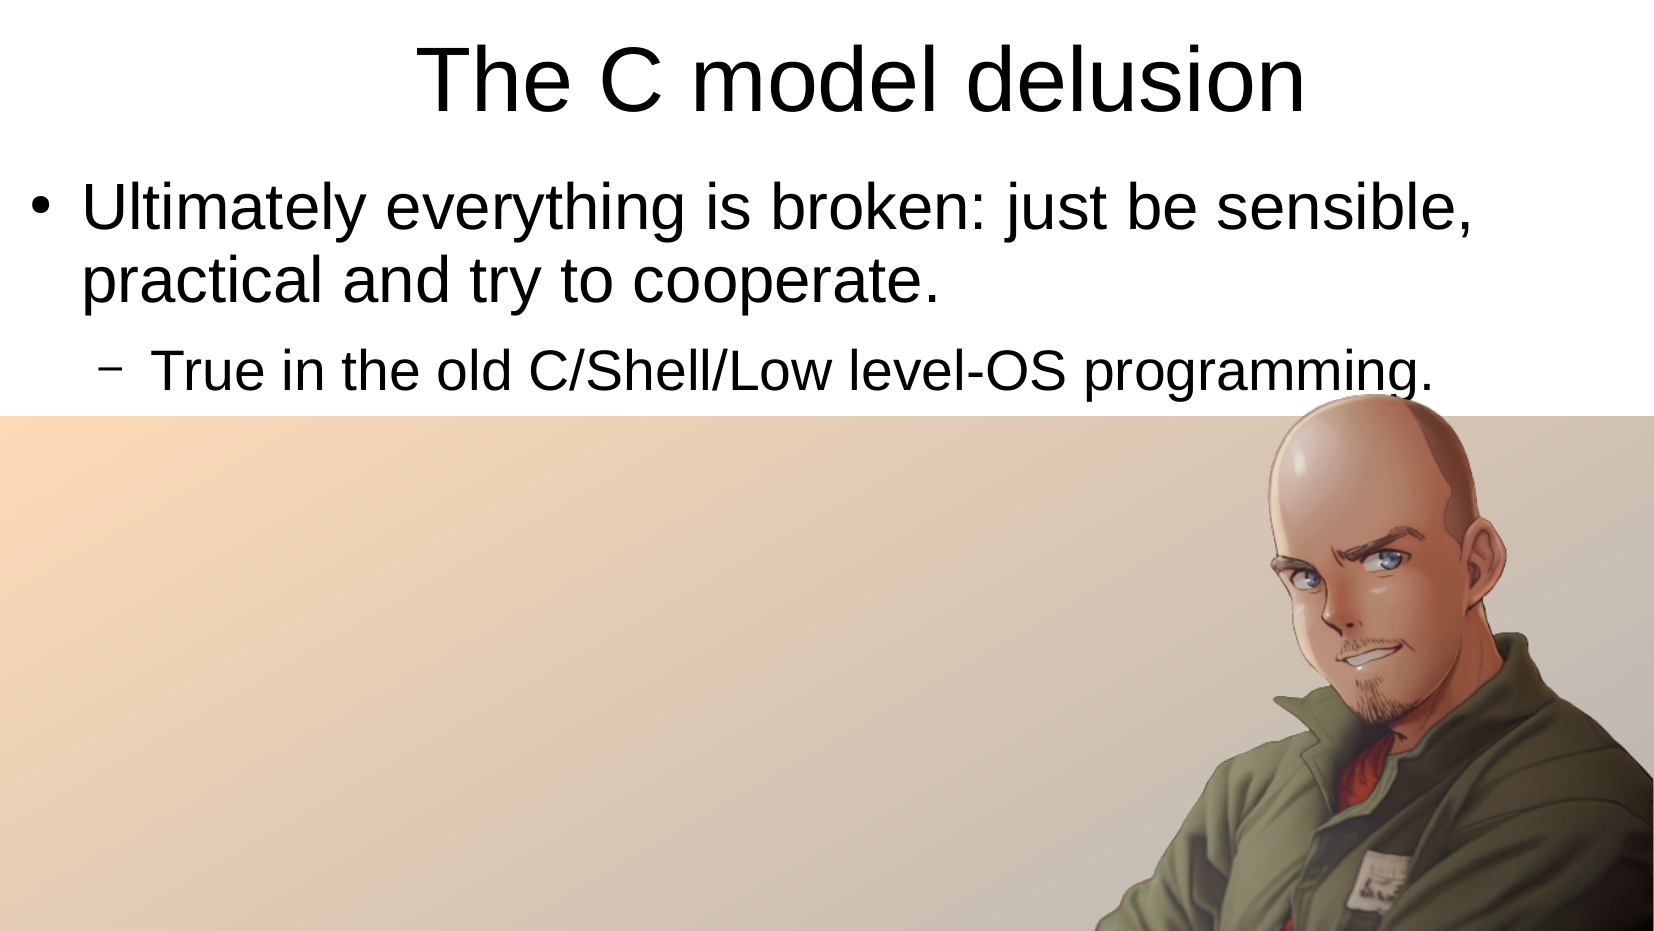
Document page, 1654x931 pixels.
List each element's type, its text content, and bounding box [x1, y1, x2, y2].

picture [1075, 387, 1654, 931]
text_box [0, 416, 1075, 931]
list Ultimately everything is broken: just be sensible, practical and try to cooperate. True in the old C/Shell/Low level-OS programming. In Java/C#/Haskell a bunch of things are actually guaranteed by the language. Java has 'security bugs/fix' because it has a security model: some properties that they promise. C/C++: no such thing as a security fix, nothing is actually promised by the language. [11, 170, 1583, 416]
title The C model delusion [82, 1, 1571, 157]
